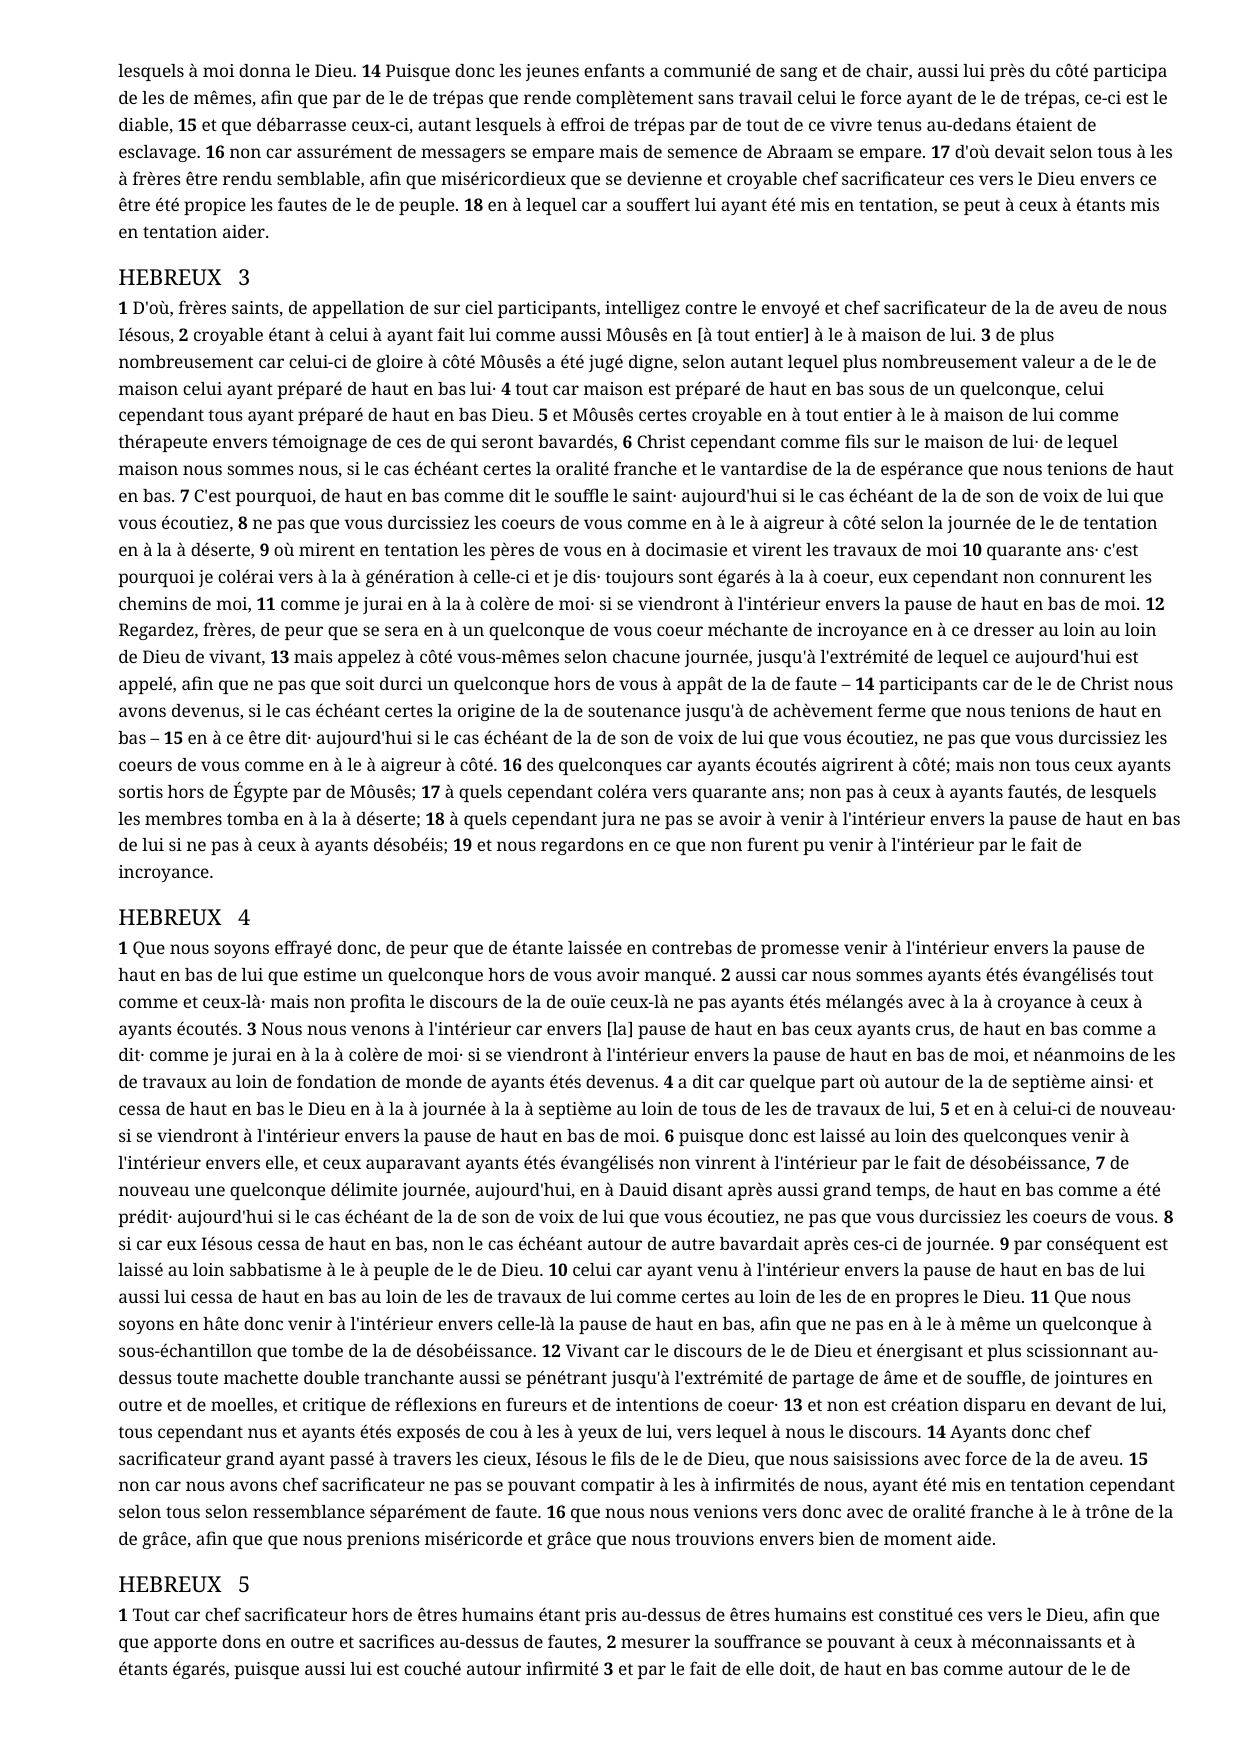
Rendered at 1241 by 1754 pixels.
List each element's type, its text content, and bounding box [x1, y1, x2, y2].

text 1 Que nous soyons effrayé donc, de peur que de étante laissée en contrebas de promesse venir à l'intérieur envers la pause de haut en bas de lui que estime un quelconque hors de vous avoir manqué. 2 aussi car nous sommes ayants étés évangélisés tout comme et ceux-là· mais non profita le discours de la de ouïe ceux-là ne pas ayants étés mélangés avec à la à croyance à ceux à ayants écoutés. 3 Nous nous venons à l'intérieur car envers [la] pause de haut en bas ceux ayants crus, de haut en bas comme a dit· comme je jurai en à la à colère de moi· si se viendront à l'intérieur envers la pause de haut en bas de moi, et néanmoins de les de travaux au loin de fondation de monde de ayants étés devenus. 4 a dit car quelque part où autour de la de septième ainsi· et cessa de haut en bas le Dieu en à la à journée à la à septième au loin de tous de les de travaux de lui, 5 et en à celui-ci de nouveau· si se viendront à l'intérieur envers la pause de haut en bas de moi. 6 puisque donc est laissé au loin des quelconques venir à l'intérieur envers elle, et ceux auparavant ayants étés évangélisés non vinrent à l'intérieur par le fait de désobéissance, 7 de nouveau une quelconque délimite journée, aujourd'hui, en à Dauid disant après aussi grand temps, de haut en bas comme a été prédit· aujourd'hui si le cas échéant de la de son de voix de lui que vous écoutiez, ne pas que vous durcissiez les coeurs de vous. 8 si car eux Iésous cessa de haut en bas, non le cas échéant autour de autre bavardait après ces-ci de journée. 9 par conséquent est laissé au loin sabbatisme à le à peuple de le de Dieu. 10 celui car ayant venu à l'intérieur envers la pause de haut en bas de lui aussi lui cessa de haut en bas au loin de les de travaux de lui comme certes au loin de les de en propres le Dieu. 11 Que nous soyons en hâte donc venir à l'intérieur envers celle-là la pause de haut en bas, afin que ne pas en à le à même un quelconque à sous-échantillon que tombe de la de désobéissance. 12 Vivant car le discours de le de Dieu et énergisant et plus scissionnant au-dessus toute machette double tranchante aussi se pénétrant jusqu'à l'extrémité de partage de âme et de souffle, de jointures en outre et de moelles, et critique de réflexions en fureurs et de intentions de coeur· 13 et non est création disparu en devant de lui, tous cependant nus et ayants étés exposés de cou à les à yeux de lui, vers lequel à nous le discours. 14 Ayants donc chef sacrificateur grand ayant passé à travers les cieux, Iésous le fils de le de Dieu, que nous saisissions avec force de la de aveu. 15 non car nous avons chef sacrificateur ne pas se pouvant compatir à les à infirmités de nous, ayant été mis en tentation cependant selon tous selon ressemblance séparément de faute. 16 que nous nous venions vers donc avec de oralité franche à le à trône de la de grâce, afin que que nous prenions miséricorde et grâce que nous trouvions envers bien de moment aide. [118, 936, 1181, 1551]
text lesquels à moi donna le Dieu. 14 Puisque donc les jeunes enfants a communié de sang et de chair, aussi lui près du côté participa de les de mêmes, afin que par de le de trépas que rende complètement sans travail celui le force ayant de le de trépas, ce-ci est le diable, 15 et que débarrasse ceux-ci, autant lesquels à effroi de trépas par de tout de ce vivre tenus au-dedans étaient de esclavage. 16 non car assurément de messagers se empare mais de semence de Abraam se empare. 17 d'où devait selon tous à les à frères être rendu semblable, afin que miséricordieux que se devienne et croyable chef sacrificateur ces vers le Dieu envers ce être été propice les fautes de le de peuple. 18 en à lequel car a souffert lui ayant été mis en tentation, se peut à ceux à étants mis en tentation aider. [118, 59, 1181, 244]
text 1 Tout car chef sacrificateur hors de êtres humains étant pris au-dessus de êtres humains est constitué ces vers le Dieu, afin que que apporte dons en outre et sacrifices au-dessus de fautes, 2 mesurer la souffrance se pouvant à ceux à méconnaissants et à étants égarés, puisque aussi lui est couché autour infirmité 3 et par le fait de elle doit, de haut en bas comme autour de le de [118, 1603, 1181, 1680]
text HEBREUX 3 [118, 262, 1181, 292]
text HEBREUX 5 [118, 1569, 1181, 1598]
text HEBREUX 4 [118, 902, 1181, 932]
text 1 D'où, frères saints, de appellation de sur ciel participants, intelligez contre le envoyé et chef sacrificateur de la de aveu de nous Iésous, 2 croyable étant à celui à ayant fait lui comme aussi Môusês en [à tout entier] à le à maison de lui. 3 de plus nombreusement car celui-ci de gloire à côté Môusês a été jugé digne, selon autant lequel plus nombreusement valeur a de le de maison celui ayant préparé de haut en bas lui· 4 tout car maison est préparé de haut en bas sous de un quelconque, celui cependant tous ayant préparé de haut en bas Dieu. 5 et Môusês certes croyable en à tout entier à le à maison de lui comme thérapeute envers témoignage de ces de qui seront bavardés, 6 Christ cependant comme fils sur le maison de lui· de lequel maison nous sommes nous, si le cas échéant certes la oralité franche et le vantardise de la de espérance que nous tenions de haut en bas. 7 C'est pourquoi, de haut en bas comme dit le souffle le saint· aujourd'hui si le cas échéant de la de son de voix de lui que vous écoutiez, 8 ne pas que vous durcissiez les coeurs de vous comme en à le à aigreur à côté selon la journée de le de tentation en à la à déserte, 9 où mirent en tentation les pères de vous en à docimasie et virent les travaux de moi 10 quarante ans· c'est pourquoi je colérai vers à la à génération à celle-ci et je dis· toujours sont égarés à la à coeur, eux cependant non connurent les chemins de moi, 11 comme je jurai en à la à colère de moi· si se viendront à l'intérieur envers la pause de haut en bas de moi. 12 Regardez, frères, de peur que se sera en à un quelconque de vous coeur méchante de incroyance en à ce dresser au loin au loin de Dieu de vivant, 13 mais appelez à côté vous-mêmes selon chacune journée, jusqu'à l'extrémité de lequel ce aujourd'hui est appelé, afin que ne pas que soit durci un quelconque hors de vous à appât de la de faute – 14 participants car de le de Christ nous avons devenus, si le cas échéant certes la origine de la de soutenance jusqu'à de achèvement ferme que nous tenions de haut en bas – 15 en à ce être dit· aujourd'hui si le cas échéant de la de son de voix de lui que vous écoutiez, ne pas que vous durcissiez les coeurs de vous comme en à le à aigreur à côté. 16 des quelconques car ayants écoutés aigrirent à côté; mais non tous ceux ayants sortis hors de Égypte par de Môusês; 17 à quels cependant coléra vers quarante ans; non pas à ceux à ayants fautés, de lesquels les membres tomba en à la à déserte; 18 à quels cependant jura ne pas se avoir à venir à l'intérieur envers la pause de haut en bas de lui si ne pas à ceux à ayants désobéis; 19 et nous regardons en ce que non furent pu venir à l'intérieur par le fait de incroyance. [118, 296, 1181, 884]
